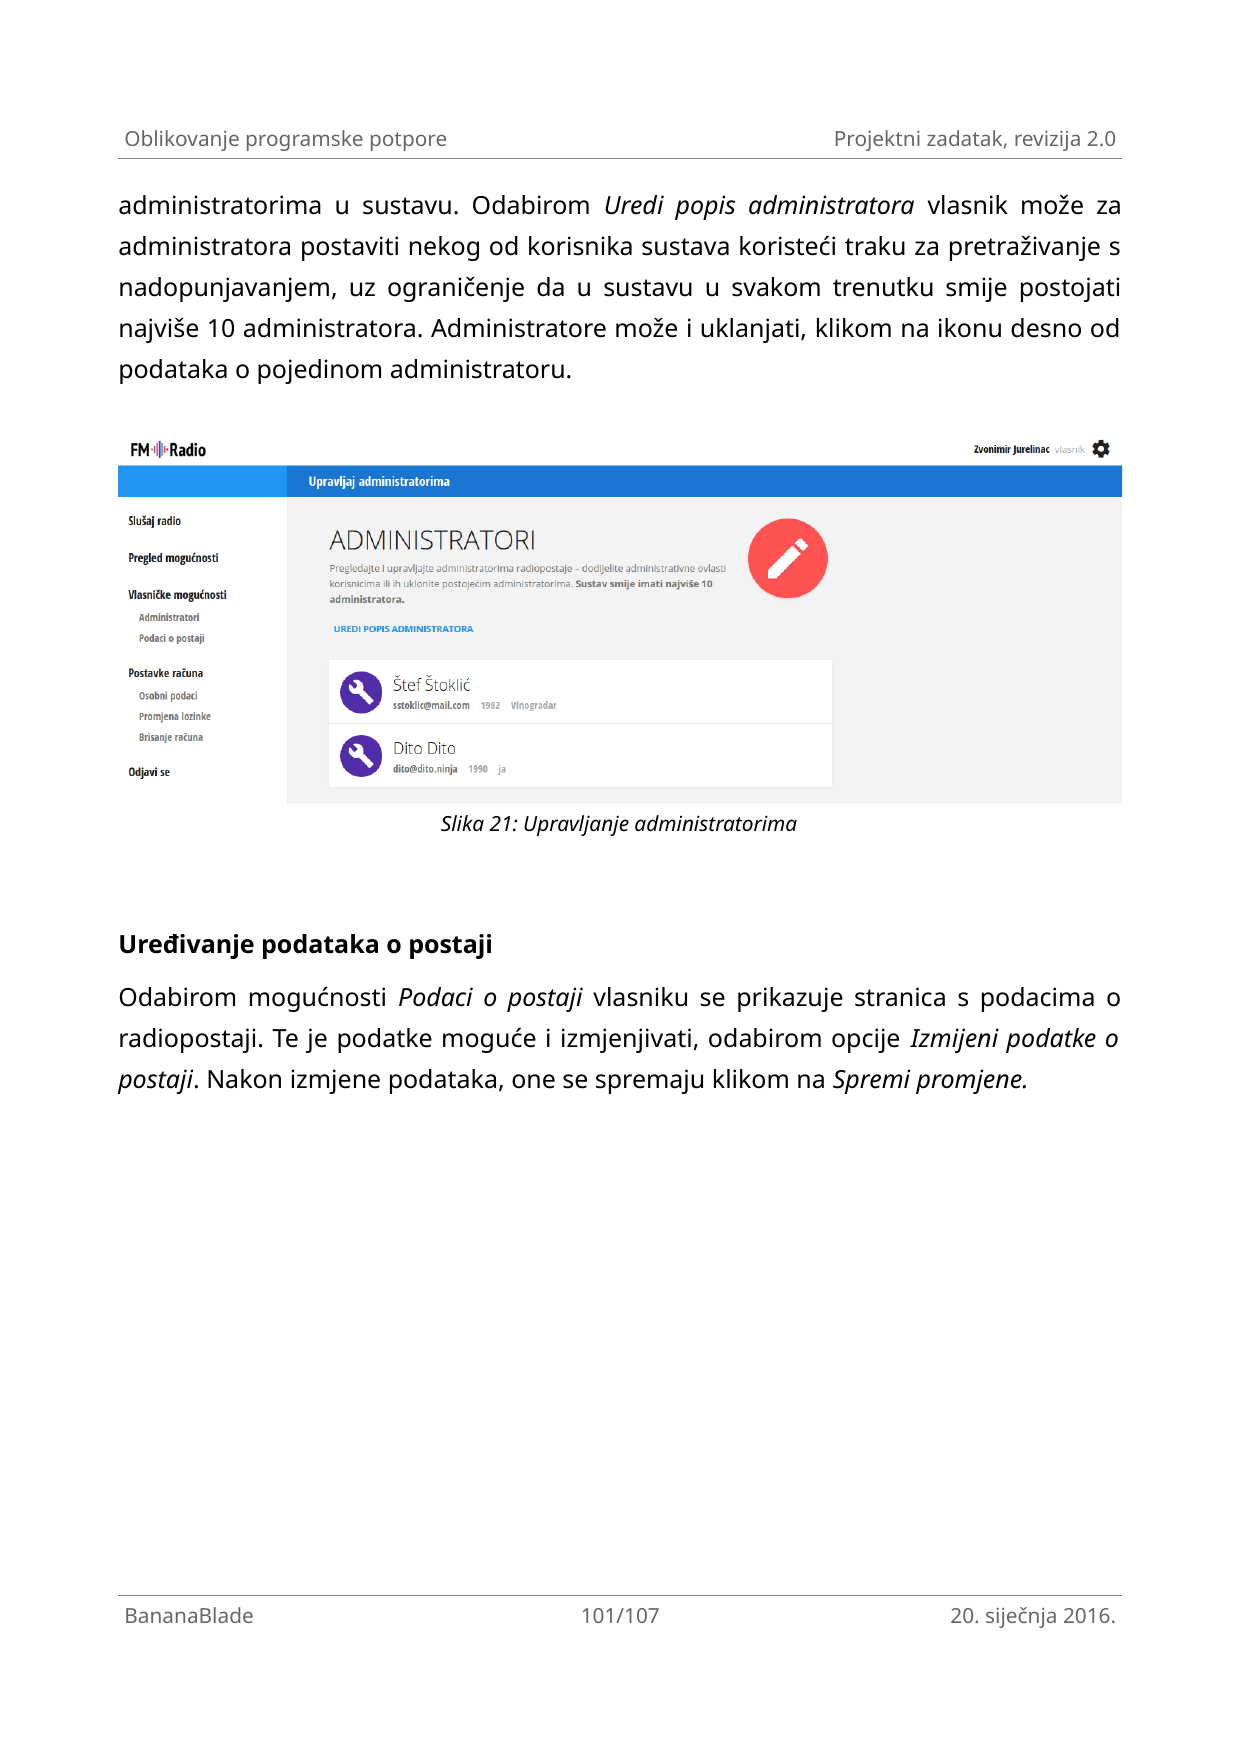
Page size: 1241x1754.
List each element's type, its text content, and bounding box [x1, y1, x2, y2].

text Odabirom mogućnosti Podaci o postaji vlasniku se prikazuje stranica s podacima o radiopostaji. Te je podatke moguće i izmjenjivati, odabirom opcije Izmijeni podatke o postaji. Nakon izmjene podataka, one se spremaju klikom na Spremi promjene. [118, 980, 1122, 1096]
text administratorima u sustavu. Odabirom Uredi popis administratora vlasnik može za administratora postaviti nekog od korisnika sustava koristeći traku za pretraživanje s nadopunjavanjem, uz ograničenje da u sustavu u svakom trenutku smije postojati najviše 10 administratora. Administratore može i uklanjati, klikom na ikonu desno od podataka o pojedinom administratoru. [118, 188, 1122, 385]
subtitle Uređivanje podataka o postaji [118, 927, 1122, 961]
text Slika 21: Upravljanje administratorima [118, 804, 1122, 837]
picture [118, 434, 1123, 804]
